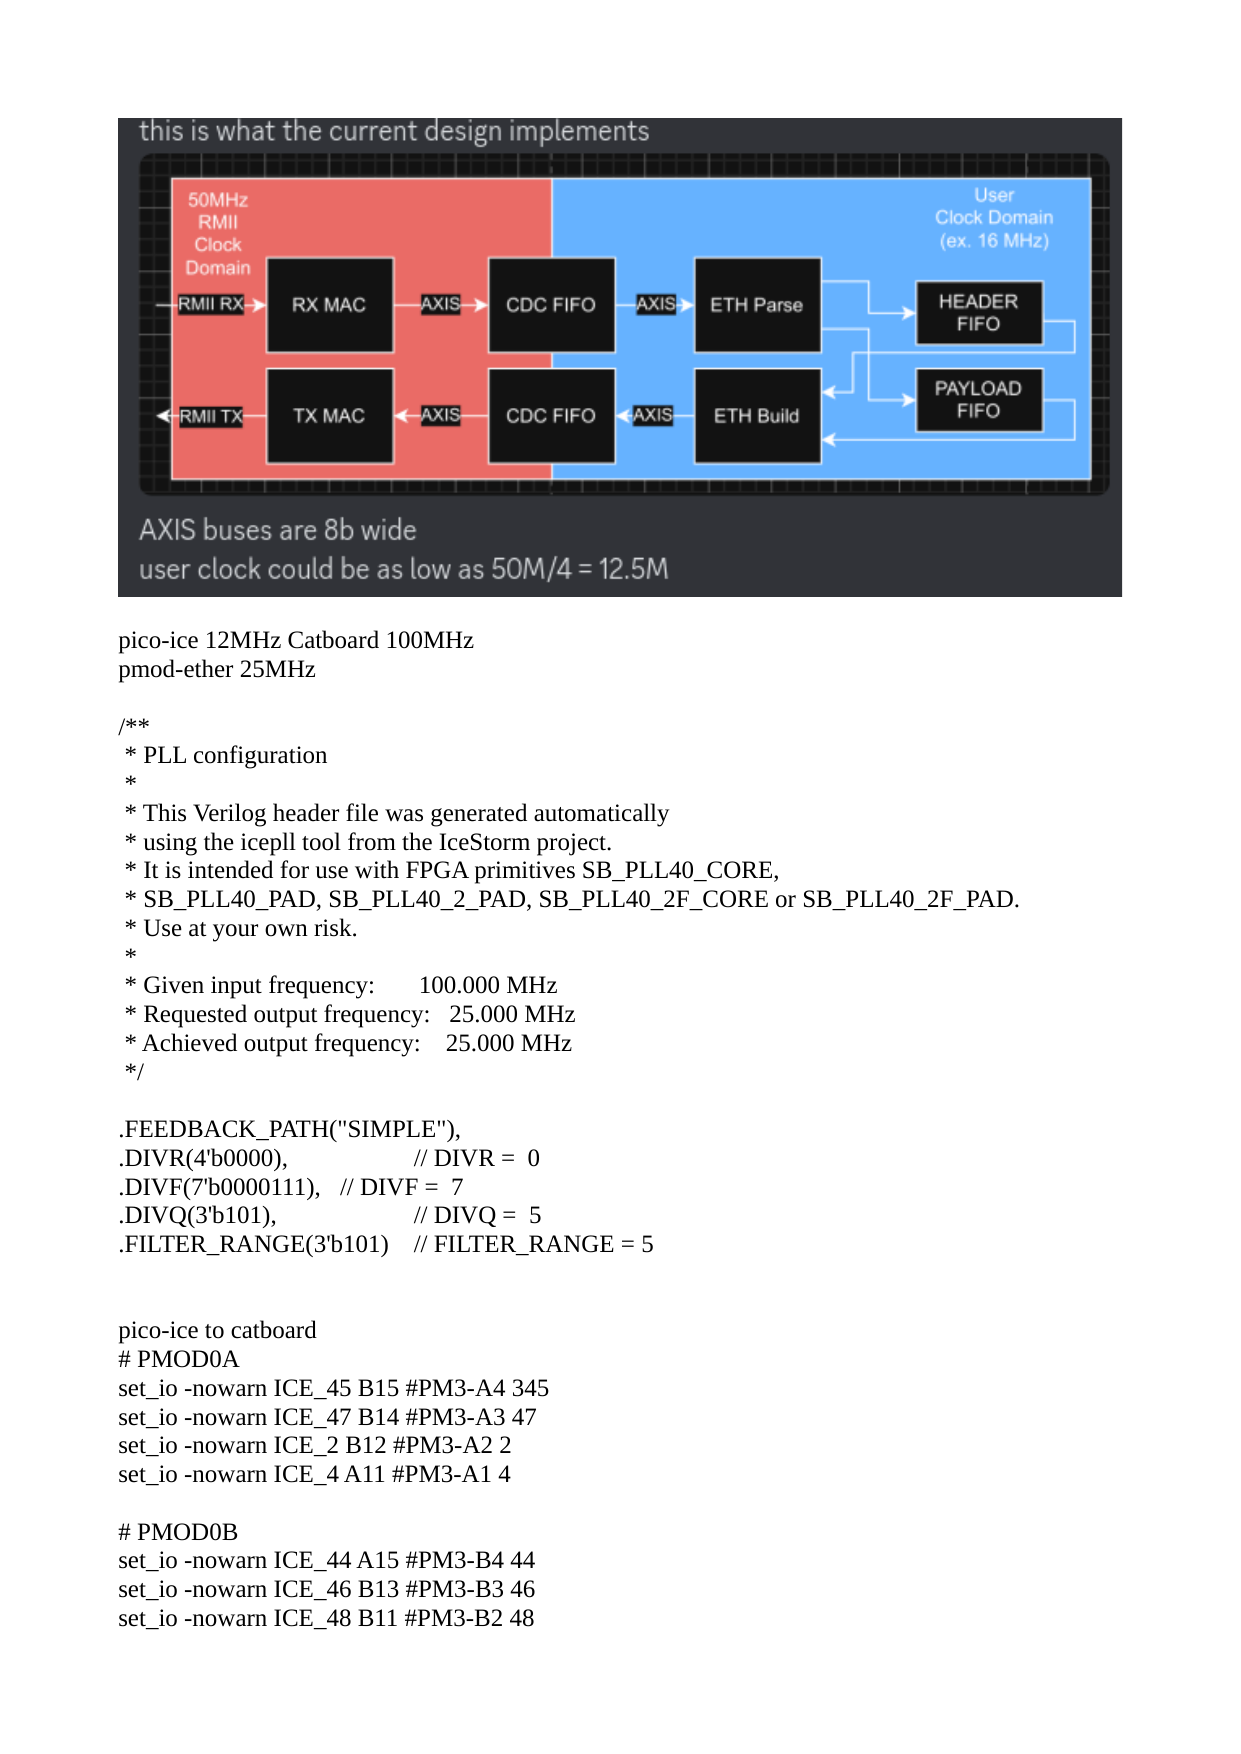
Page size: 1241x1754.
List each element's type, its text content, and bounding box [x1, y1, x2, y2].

text set_io -nowarn ICE_2 B12 #PM3-A2 2 [118, 1430, 1122, 1459]
text */ [118, 1057, 1122, 1085]
text pico-ice to catboard [118, 1315, 1122, 1344]
text set_io -nowarn ICE_44 A15 #PM3-B4 44 [118, 1545, 1122, 1574]
text set_io -nowarn ICE_47 B14 #PM3-A3 47 [118, 1402, 1122, 1430]
text .DIVQ(3'b101), // DIVQ = 5 [118, 1200, 1122, 1229]
text * Requested output frequency: 25.000 MHz [118, 999, 1122, 1028]
text # PMOD0B [118, 1517, 1122, 1545]
text set_io -nowarn ICE_48 B11 #PM3-B2 48 [118, 1603, 1122, 1632]
text set_io -nowarn ICE_46 B13 #PM3-B3 46 [118, 1574, 1122, 1603]
text * SB_PLL40_PAD, SB_PLL40_2_PAD, SB_PLL40_2F_CORE or SB_PLL40_2F_PAD. [118, 884, 1122, 913]
text * using the icepll tool from the IceStorm project. [118, 827, 1122, 855]
text * Achieved output frequency: 25.000 MHz [118, 1028, 1122, 1057]
text * It is intended for use with FPGA primitives SB_PLL40_CORE, [118, 855, 1122, 884]
text set_io -nowarn ICE_4 A11 #PM3-A1 4 [118, 1459, 1122, 1488]
text * PLL configuration [118, 740, 1122, 769]
text pico-ice 12MHz Catboard 100MHz [118, 625, 1122, 654]
text /** [118, 712, 1122, 740]
text * [118, 942, 1122, 970]
text * Use at your own risk. [118, 913, 1122, 942]
text pmod-ether 25MHz [118, 654, 1122, 683]
text .FEEDBACK_PATH("SIMPLE"), [118, 1114, 1122, 1143]
text * Given input frequency: 100.000 MHz [118, 970, 1122, 999]
text .DIVF(7'b0000111), // DIVF = 7 [118, 1172, 1122, 1200]
text * [118, 769, 1122, 798]
text .FILTER_RANGE(3'b101) // FILTER_RANGE = 5 [118, 1229, 1122, 1258]
picture [118, 118, 1123, 597]
text * This Verilog header file was generated automatically [118, 798, 1122, 827]
text set_io -nowarn ICE_45 B15 #PM3-A4 345 [118, 1373, 1122, 1402]
text .DIVR(4'b0000), // DIVR = 0 [118, 1143, 1122, 1172]
text # PMOD0A [118, 1344, 1122, 1373]
